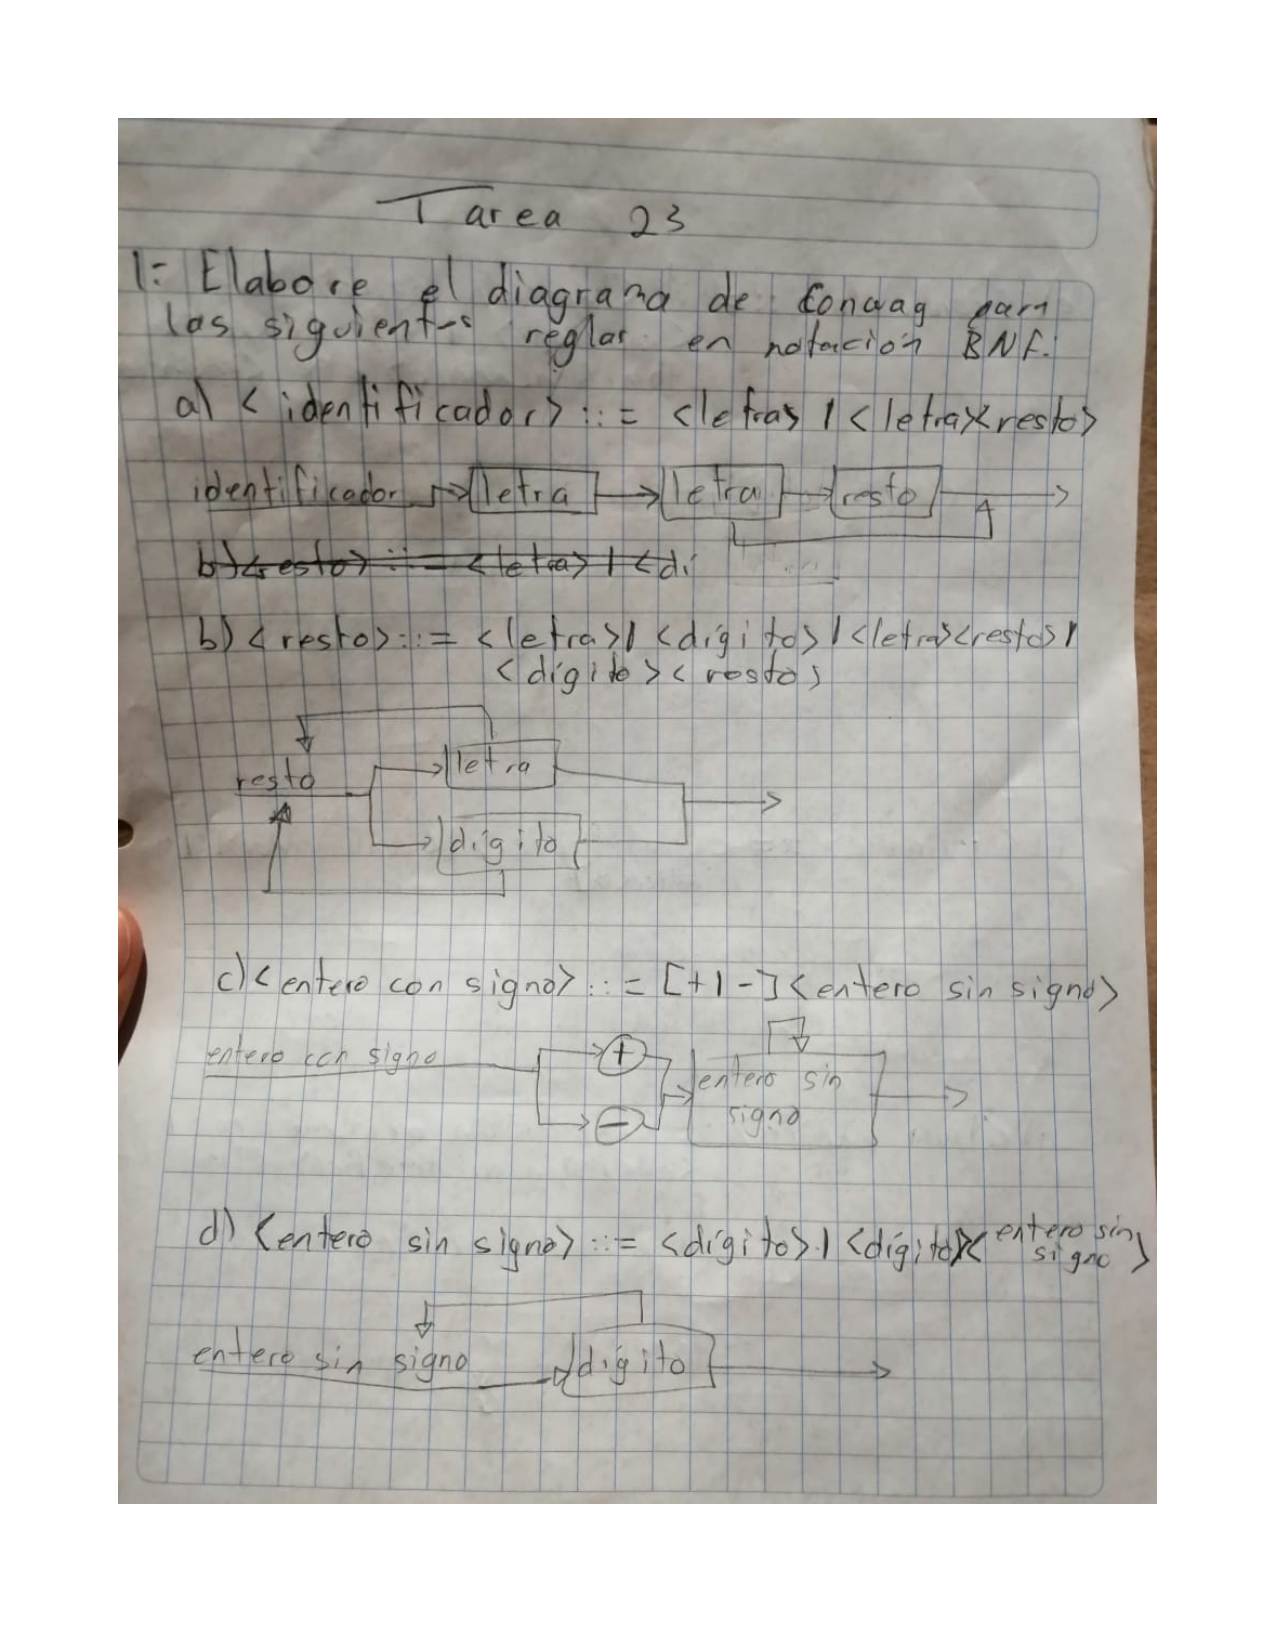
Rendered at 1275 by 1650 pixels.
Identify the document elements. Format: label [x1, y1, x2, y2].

picture [118, 118, 1157, 1504]
